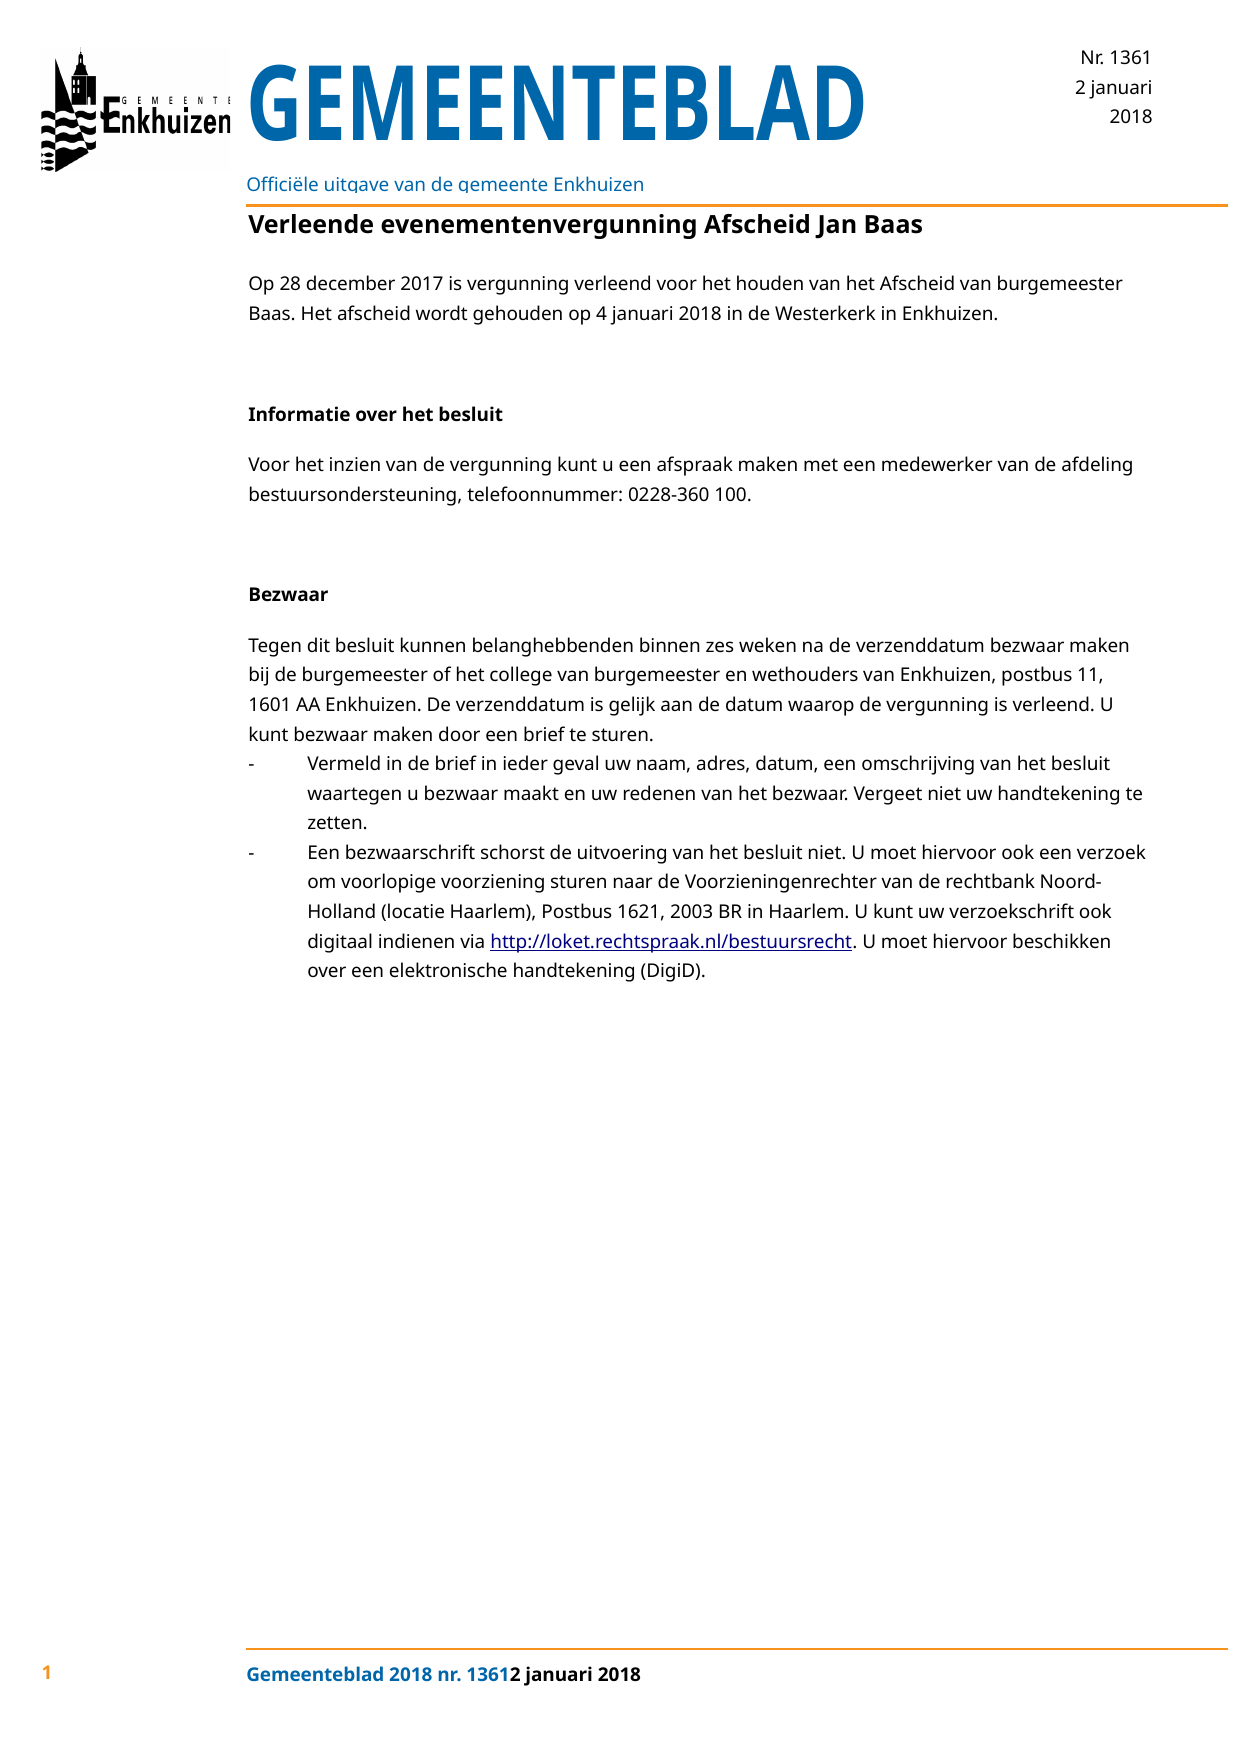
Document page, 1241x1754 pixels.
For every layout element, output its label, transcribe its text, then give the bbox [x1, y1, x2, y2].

text Voor het inzien van de vergunning kunt u een afspraak maken met een medewerker van de afdeling bestuursondersteuning, telefoonnummer: 0228-360 100. [248, 451, 1152, 506]
list Een bezwaarschrift schorst de uitvoering van het besluit niet. U moet hiervoor ook een verzoek om voorlopige voorziening sturen naar de Voorzieningenrechter van de rechtbank Noord-Holland (locatie Haarlem), Postbus 1621, 2003 BR in Haarlem. U kunt uw verzoekschrift ook digitaal indienen via http://loket.rechtspraak.nl/bestuursrecht. U moet hiervoor beschikken over een elektronische handtekening (DigiD). [248, 839, 1152, 983]
picture [41, 47, 231, 172]
text Verleende evenementenvergunning Afscheid Jan Baas [248, 207, 1152, 241]
text Op 28 december 2017 is vergunning verleend voor het houden van het Afscheid van burgemeester Baas. Het afscheid wordt gehouden op 4 januari 2018 in de Westerkerk in Enkhuizen. [248, 270, 1152, 326]
list Vermeld in de brief in ieder geval uw naam, adres, datum, een omschrijving van het besluit waartegen u bezwaar maakt en uw redenen van het bezwaar. Vergeet niet uw handtekening te zetten. [248, 750, 1152, 835]
text Informatie over het besluit [248, 401, 1152, 426]
text Tegen dit besluit kunnen belanghebbenden binnen zes weken na de verzenddatum bezwaar maken bij de burgemeester of het college van burgemeester en wethouders van Enkhuizen, postbus 11, 1601 AA Enkhuizen. De verzenddatum is gelijk aan de datum waarop de vergunning is verleend. U kunt bezwaar maken door een brief te sturen. [248, 632, 1152, 746]
text Bezwaar [248, 582, 1152, 607]
